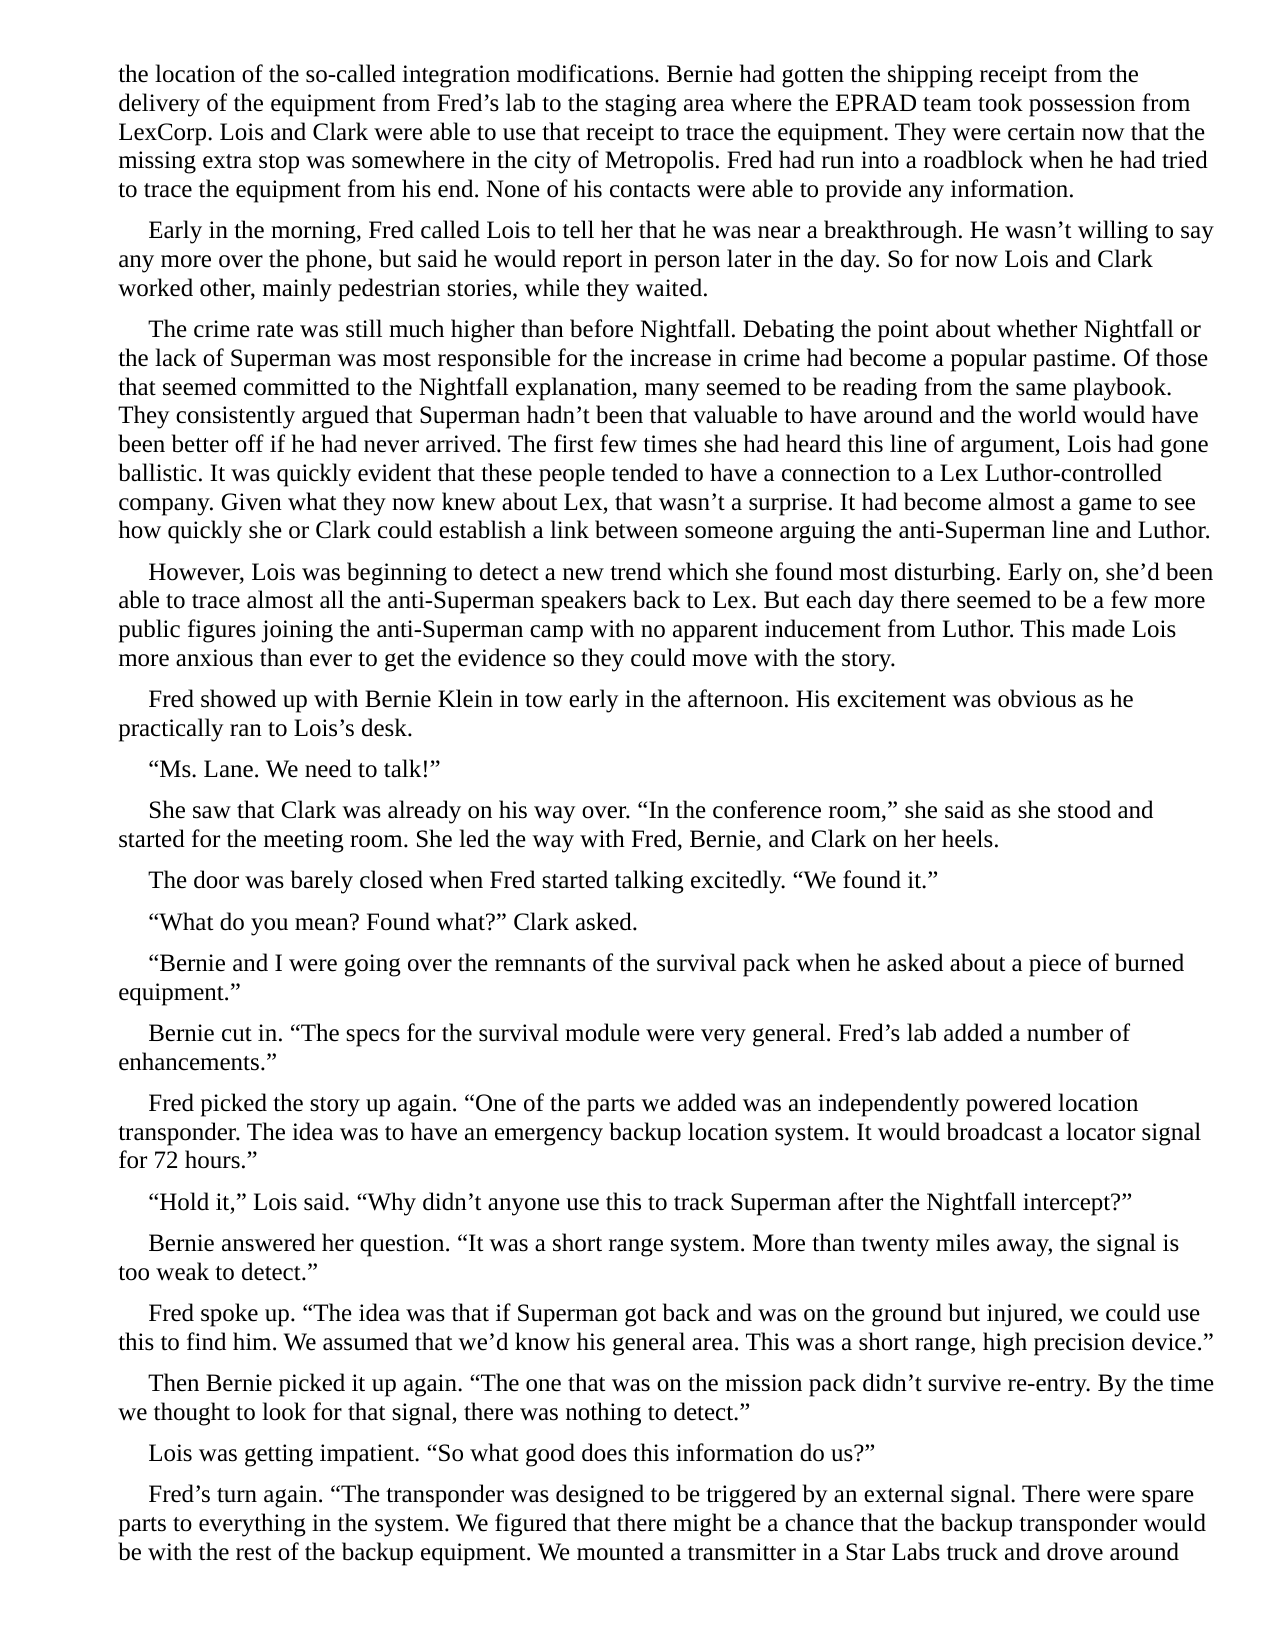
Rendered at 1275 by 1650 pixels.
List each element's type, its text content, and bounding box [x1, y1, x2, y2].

text “Bernie and I were going over the remnants of the survival pack when he asked about a piece of burned equipment.” [118, 948, 1216, 1005]
text The crime rate was still much higher than before Nightfall. Debating the point about whether Nightfall or the lack of Superman was most responsible for the increase in crime had become a popular pastime. Of those that seemed committed to the Nightfall explanation, many seemed to be reading from the same playbook. They consistently argued that Superman hadn’t been that valuable to have around and the world would have been better off if he had never arrived. The first few times she had heard this line of argument, Lois had gone ballistic. It was quickly evident that these people tended to have a connection to a Lex Luthor-controlled company. Given what they now knew about Lex, that wasn’t a surprise. It had become almost a game to see how quickly she or Clark could establish a link between someone arguing the anti-Superman line and Luthor. [118, 314, 1216, 544]
text However, Lois was beginning to detect a new trend which she found most disturbing. Early on, she’d been able to trace almost all the anti-Superman speakers back to Lex. But each day there seemed to be a few more public figures joining the anti-Superman camp with no apparent inducement from Luthor. This made Lois more anxious than ever to get the evidence so they could move with the story. [118, 557, 1216, 672]
text the location of the so-called integration modifications. Bernie had gotten the shipping receipt from the delivery of the equipment from Fred’s lab to the staging area where the EPRAD team took possession from LexCorp. Lois and Clark were able to use that receipt to trace the equipment. They were certain now that the missing extra stop was somewhere in the city of Metropolis. Fred had run into a roadblock when he had tried to trace the equipment from his end. None of his contacts were able to provide any information. [118, 59, 1216, 203]
text Fred showed up with Bernie Klein in tow early in the afternoon. His excitement was obvious as he practically ran to Lois’s desk. [118, 684, 1216, 742]
text Fred’s turn again. “The transponder was designed to be triggered by an external signal. There were spare parts to everything in the system. We figured that there might be a chance that the backup transponder would be with the rest of the backup equipment. We mounted a transmitter in a Star Labs truck and drove around [118, 1479, 1216, 1565]
text “Hold it,” Lois said. “Why didn’t anyone use this to track Superman after the Nightfall intercept?” [118, 1187, 1216, 1215]
text “What do you mean? Found what?” Clark asked. [118, 907, 1216, 935]
text “Ms. Lane. We need to talk!” [118, 754, 1216, 783]
text She saw that Clark was already on his way over. “In the conference room,” she said as she stood and started for the meeting room. She led the way with Fred, Bernie, and Clark on her heels. [118, 795, 1216, 853]
text Fred spoke up. “The idea was that if Superman got back and was on the ground but injured, we could use this to find him. We assumed that we’d know his general area. This was a short range, high precision device.” [118, 1298, 1216, 1355]
text Early in the morning, Fred called Lois to tell her that he was near a breakthrough. He wasn’t willing to say any more over the phone, but said he would report in person later in the day. So for now Lois and Clark worked other, mainly pedestrian stories, while they waited. [118, 215, 1216, 302]
text Fred picked the story up again. “One of the parts we added was an independently powered location transponder. The idea was to have an emergency backup location system. It would broadcast a locator signal for 72 hours.” [118, 1088, 1216, 1174]
text Bernie cut in. “The specs for the survival module were very general. Fred’s lab added a number of enhancements.” [118, 1018, 1216, 1075]
text Then Bernie picked it up again. “The one that was on the mission pack didn’t survive re-entry. By the time we thought to look for that signal, there was nothing to detect.” [118, 1368, 1216, 1425]
text The door was barely closed when Fred started talking excitedly. “We found it.” [118, 865, 1216, 894]
text Bernie answered her question. “It was a short range system. More than twenty miles away, the signal is too weak to detect.” [118, 1228, 1216, 1285]
text Lois was getting impatient. “So what good does this information do us?” [118, 1438, 1216, 1467]
